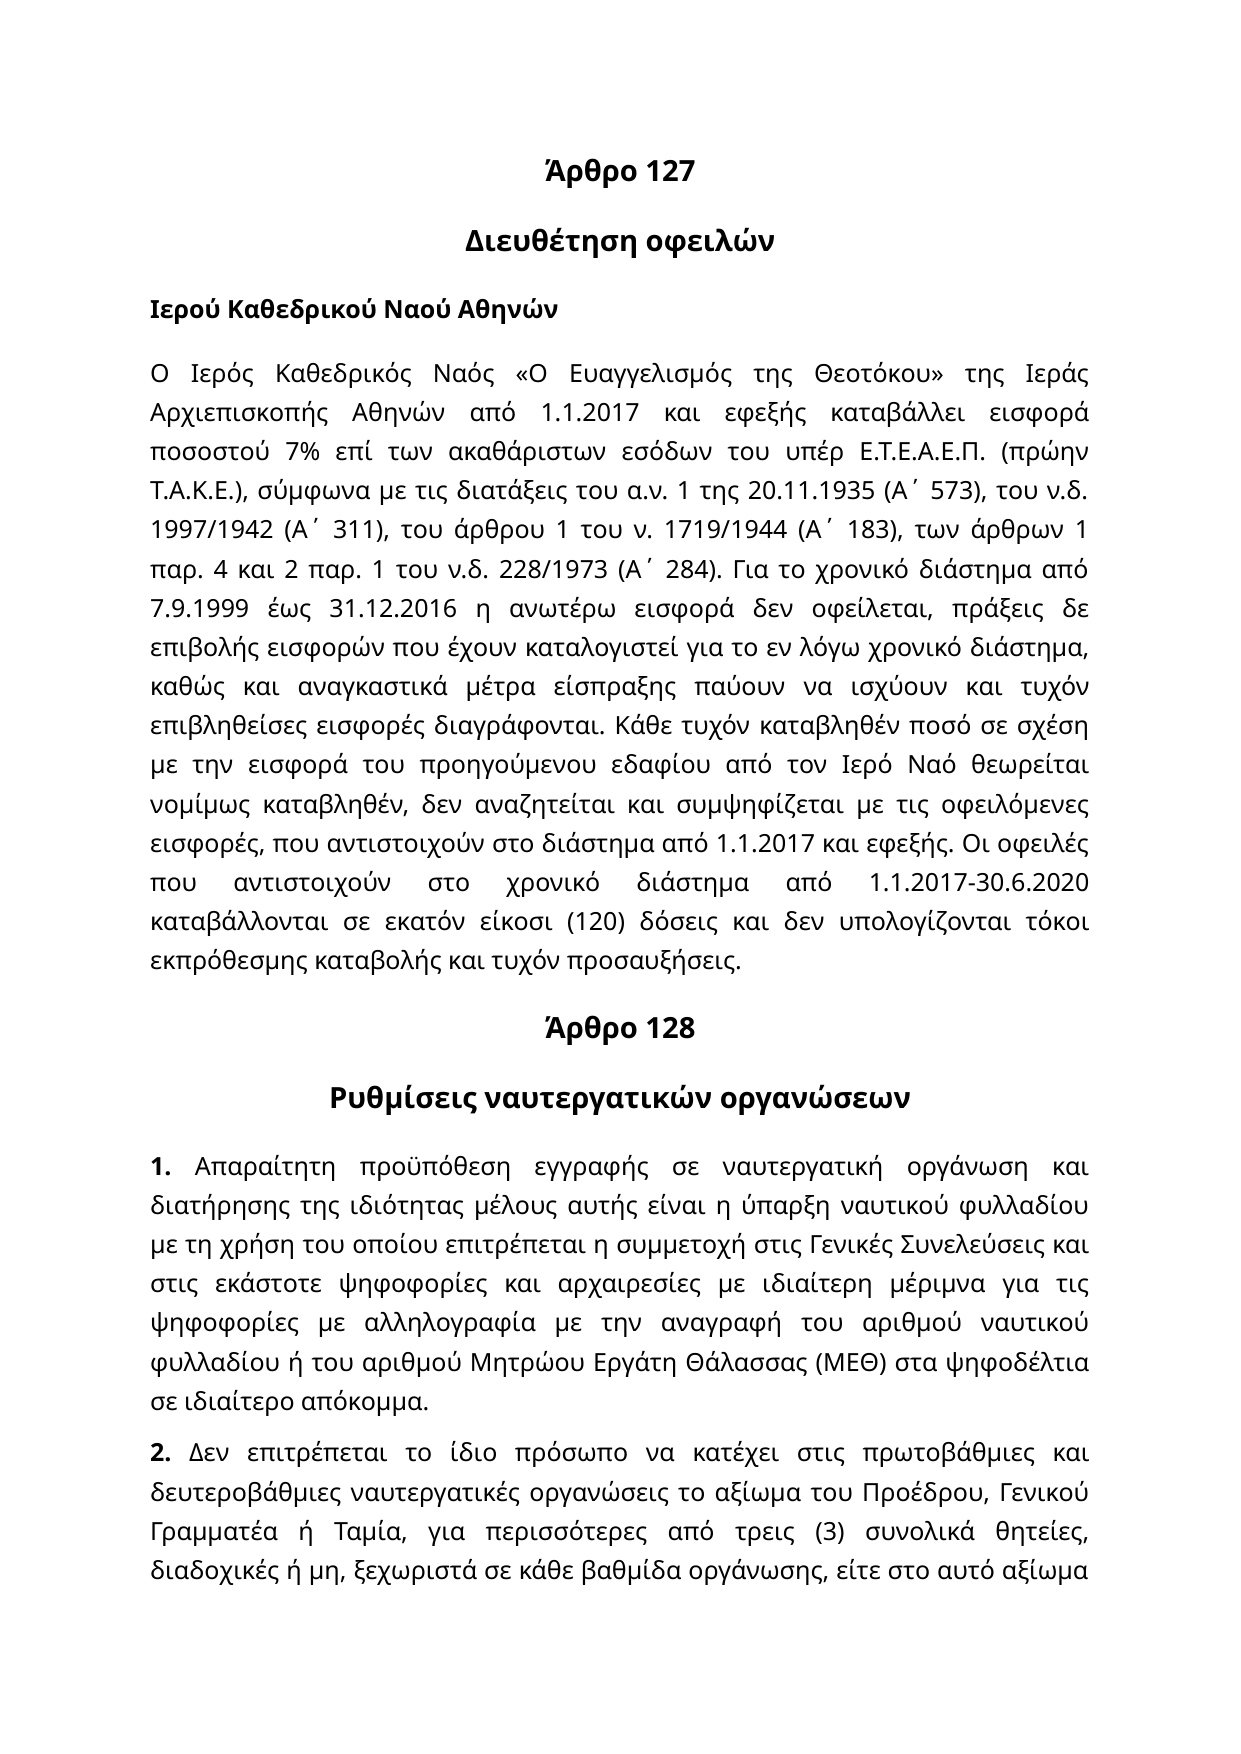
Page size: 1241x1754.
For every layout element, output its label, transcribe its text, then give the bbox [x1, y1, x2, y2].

text 1. Απαραίτητη προϋπόθεση εγγραφής σε ναυτεργατική οργάνωση και διατήρησης της ιδιότητας μέλους αυτής είναι η ύπαρξη ναυτικού φυλλαδίου με τη χρήση του οποίου επιτρέπεται η συμμετοχή στις Γενικές Συνελεύσεις και στις εκάστοτε ψηφοφορίες και αρχαιρεσίες με ιδιαίτερη μέριμνα για τις ψηφοφορίες με αλληλογραφία με την αναγραφή του αριθμού ναυτικού φυλλαδίου ή του αριθμού Μητρώου Εργάτη Θάλασσας (ΜΕΘ) στα ψηφοδέλτια σε ιδιαίτερο απόκομμα. [150, 1148, 1090, 1417]
text Ιερού Καθεδρικού Ναού Αθηνών [150, 291, 1090, 325]
text Ο Ιερός Καθεδρικός Ναός «Ο Ευαγγελισμός της Θεοτόκου» της Ιεράς Αρχιεπισκοπής Αθηνών από 1.1.2017 και εφεξής καταβάλλει εισφορά ποσοστού 7% επί των ακαθάριστων εσόδων του υπέρ Ε.Τ.Ε.Α.Ε.Π. (πρώην Τ.Α.Κ.Ε.), σύμφωνα με τις διατάξεις του α.ν. 1 της 20.11.1935 (Α΄ 573), του ν.δ. 1997/1942 (Α΄ 311), του άρθρου 1 του ν. 1719/1944 (Α΄ 183), των άρθρων 1 παρ. 4 και 2 παρ. 1 του ν.δ. 228/1973 (Α΄ 284). Για το χρονικό διάστημα από 7.9.1999 έως 31.12.2016 η ανωτέρω εισφορά δεν οφείλεται, πράξεις δε επιβολής εισφορών που έχουν καταλογιστεί για το εν λόγω χρονικό διάστημα, καθώς και αναγκαστικά μέτρα είσπραξης παύουν να ισχύουν και τυχόν επιβληθείσες εισφορές διαγράφονται. Κάθε τυχόν καταβληθέν ποσό σε σχέση με την εισφορά του προηγούμενου εδαφίου από τον Ιερό Ναό θεωρείται νομίμως καταβληθέν, δεν αναζητείται και συμψηφίζεται με τις οφειλόμενες εισφορές, που αντιστοιχούν στο διάστημα από 1.1.2017 και εφεξής. Οι οφειλές που αντιστοιχούν στο χρονικό διάστημα από 1.1.2017-30.6.2020 καταβάλλονται σε εκατόν είκοσι (120) δόσεις και δεν υπολογίζονται τόκοι εκπρόθεσμης καταβολής και τυχόν προσαυξήσεις. [150, 355, 1090, 977]
subtitle Διευθέτηση οφειλών [150, 221, 1090, 260]
subtitle Άρθρο 128 [150, 1007, 1090, 1047]
subtitle Άρθρο 127 [150, 150, 1090, 190]
text 2. Δεν επιτρέπεται το ίδιο πρόσωπο να κατέχει στις πρωτοβάθμιες και δευτεροβάθμιες ναυτεργατικές οργανώσεις το αξίωμα του Προέδρου, Γενικού Γραμματέα ή Ταμία, για περισσότερες από τρεις (3) συνολικά θητείες, διαδοχικές ή μη, ξεχωριστά σε κάθε βαθμίδα οργάνωσης, είτε στο αυτό αξίωμα [150, 1435, 1090, 1587]
subtitle Ρυθμίσεις ναυτεργατικών οργανώσεων [150, 1078, 1090, 1117]
